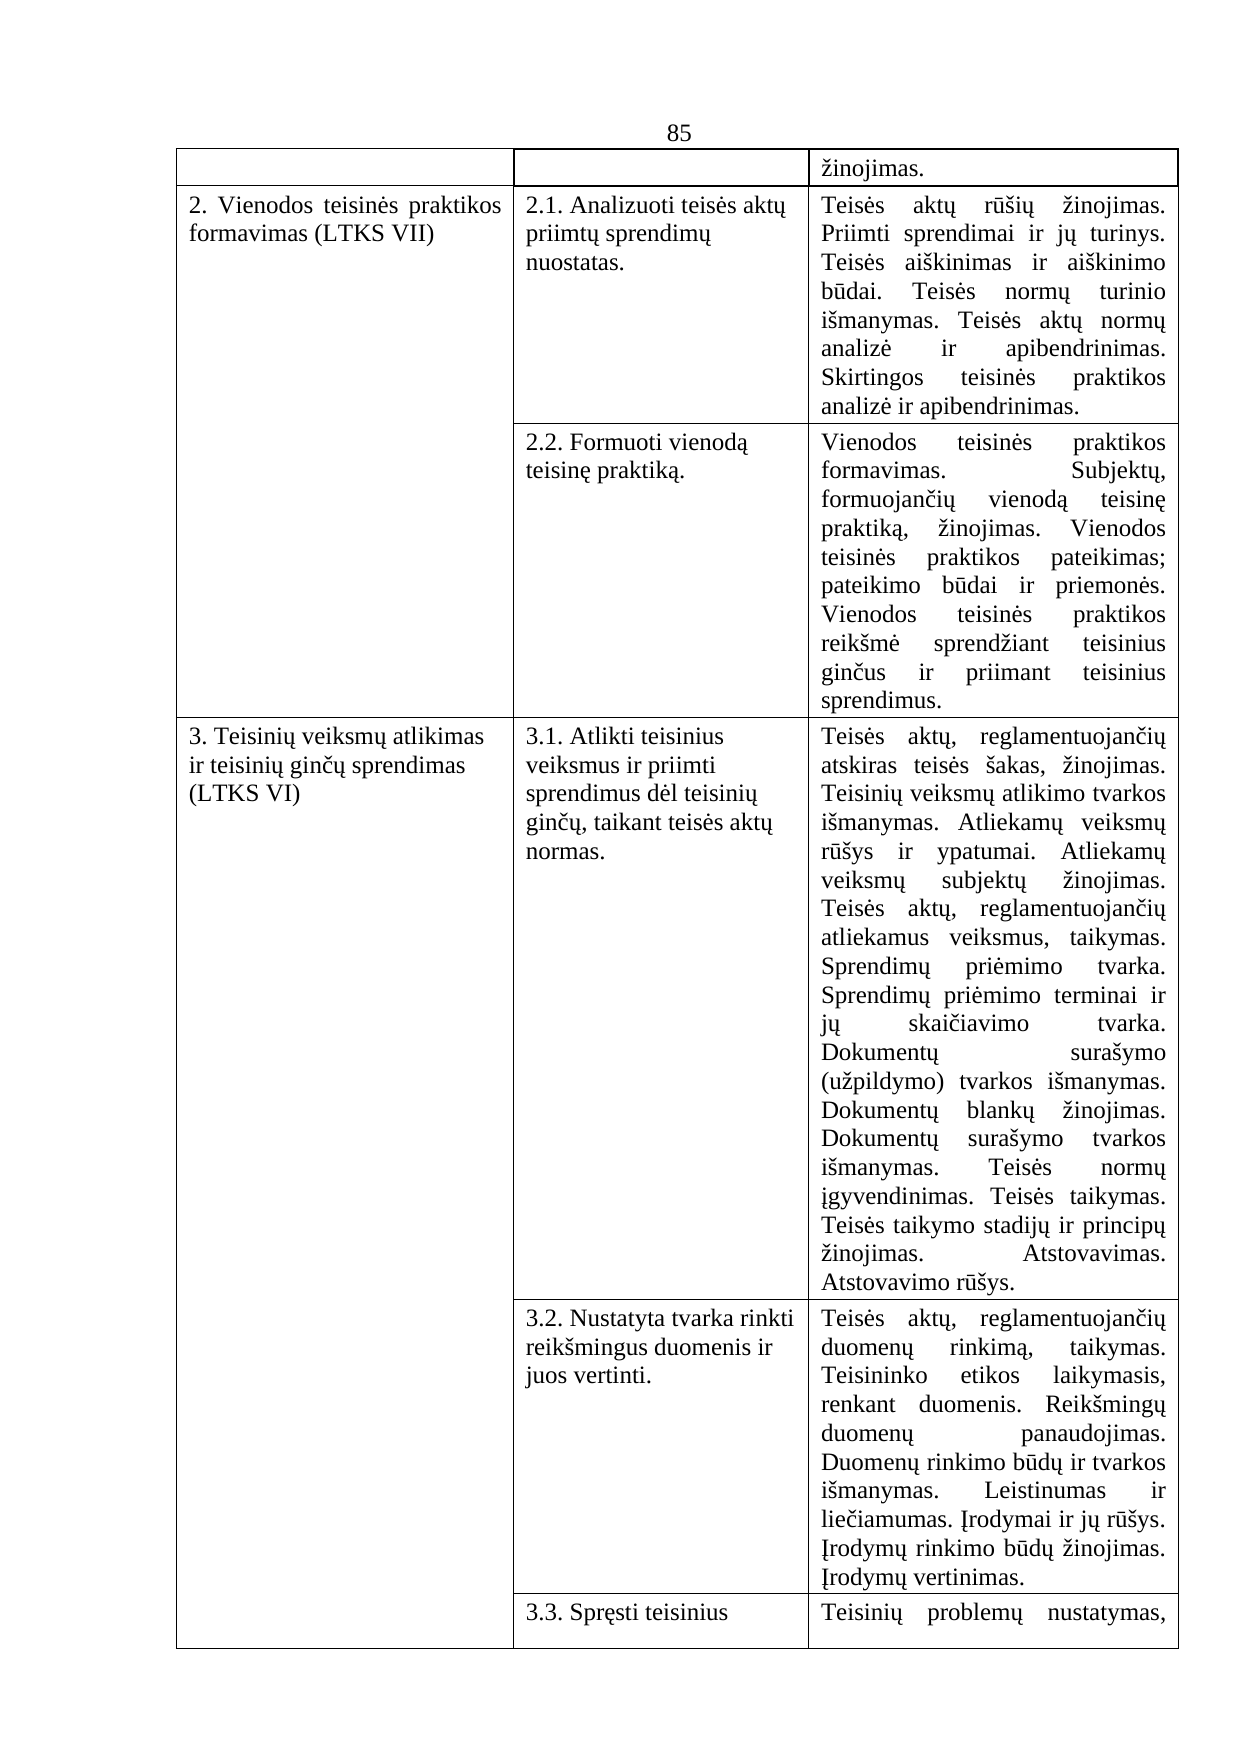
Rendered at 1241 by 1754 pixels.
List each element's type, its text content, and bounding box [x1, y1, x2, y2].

table_cell Teisės aktų, reglamentuojančių atskiras teisės šakas, žinojimas. Teisinių veiksmų atlikimo tvarkos išmanymas. Atliekamų veiksmų rūšys ir ypatumai. Atliekamų veiksmų subjektų žinojimas. Teisės aktų, reglamentuojančių atliekamus veiksmus, taikymas. Sprendimų priėmimo tvarka. Sprendimų priėmimo terminai ir jų skaičiavimo tvarka. Dokumentų surašymo (užpildymo) tvarkos išmanymas. Dokumentų blankų žinojimas. Dokumentų surašymo tvarkos išmanymas. Teisės normų įgyvendinimas. Teisės taikymas. Teisės taikymo stadijų ir principų žinojimas. Atstovavimas. Atstovavimo rūšys. [809, 718, 1178, 1299]
table_cell 2.1. Analizuoti teisės aktų priimtų sprendimų nuostatas. [514, 187, 808, 423]
table_cell [515, 150, 808, 185]
table_cell [177, 149, 513, 185]
table_cell 2. Vienodos teisinės praktikos formavimas (LTKS VII) [177, 186, 513, 717]
table_cell žinojimas. [810, 150, 1177, 185]
table_cell 3.3. Spręsti teisinius [514, 1594, 808, 1647]
table_cell 2.2. Formuoti vienodą teisinę praktiką. [514, 424, 808, 717]
table_cell Vienodos teisinės praktikos formavimas. Subjektų, formuojančių vienodą teisinę praktiką, žinojimas. Vienodos teisinės praktikos pateikimas; pateikimo būdai ir priemonės. Vienodos teisinės praktikos reikšmė sprendžiant teisinius ginčus ir priimant teisinius sprendimus. [809, 424, 1178, 717]
table_cell Teisės aktų, reglamentuojančių duomenų rinkimą, taikymas. Teisininko etikos laikymasis, renkant duomenis. Reikšmingų duomenų panaudojimas. Duomenų rinkimo būdų ir tvarkos išmanymas. Leistinumas ir liečiamumas. Įrodymai ir jų rūšys. Įrodymų rinkimo būdų žinojimas. Įrodymų vertinimas. [809, 1300, 1178, 1593]
table_cell 3.1. Atlikti teisinius veiksmus ir priimti sprendimus dėl teisinių ginčų, taikant teisės aktų normas. [514, 718, 808, 1299]
table_cell 3.2. Nustatyta tvarka rinkti reikšmingus duomenis ir juos vertinti. [514, 1300, 808, 1593]
table_cell 3. Teisinių veiksmų atlikimas ir teisinių ginčų sprendimas (LTKS VI) [177, 718, 513, 1647]
table_cell Teisinių problemų nustatymas, [809, 1594, 1178, 1647]
table_cell Teisės aktų rūšių žinojimas. Priimti sprendimai ir jų turinys. Teisės aiškinimas ir aiškinimo būdai. Teisės normų turinio išmanymas. Teisės aktų normų analizė ir apibendrinimas. Skirtingos teisinės praktikos analizė ir apibendrinimas. [809, 187, 1178, 423]
